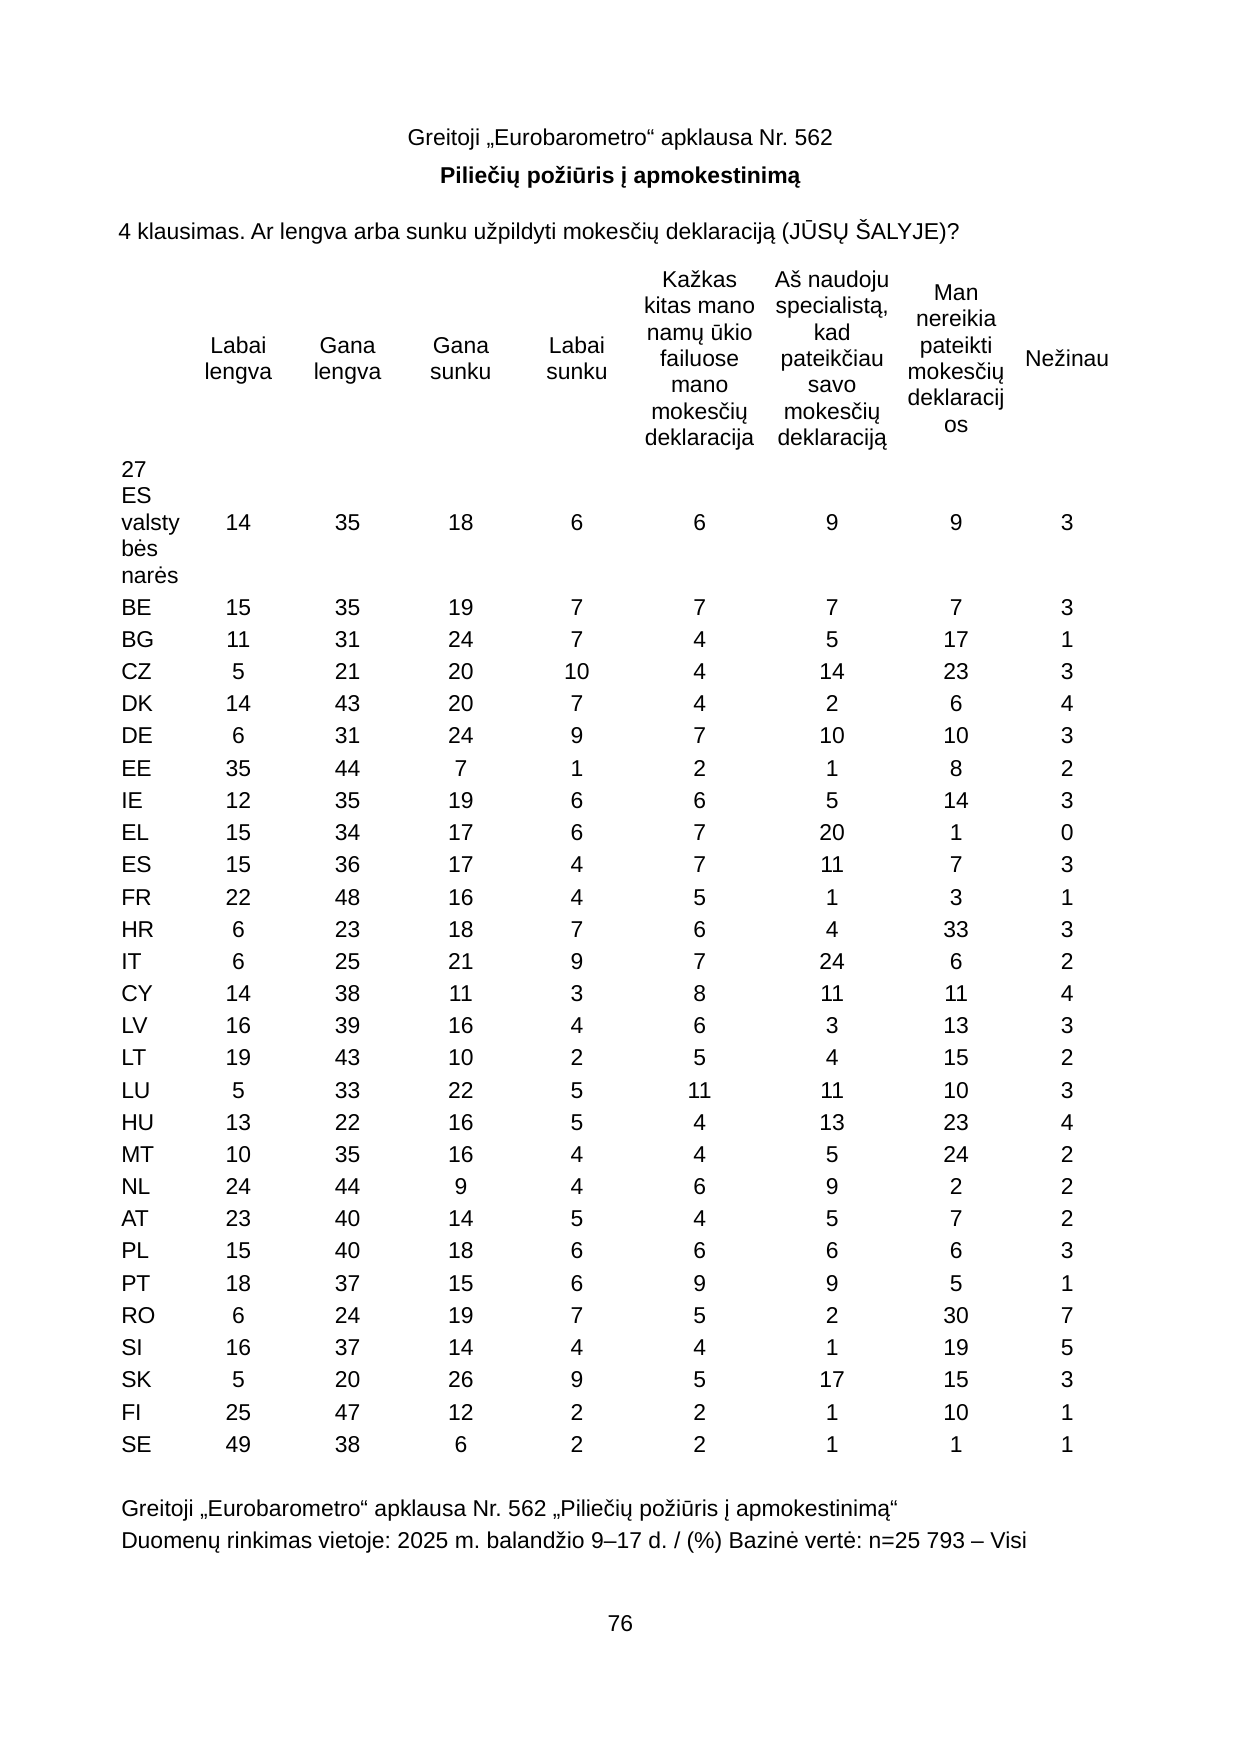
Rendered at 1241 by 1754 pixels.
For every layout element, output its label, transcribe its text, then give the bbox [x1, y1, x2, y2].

table_cell [764, 1460, 900, 1492]
table_cell 6 [900, 945, 1012, 977]
table_header Labai lengva [184, 263, 292, 453]
table_cell 16 [403, 1138, 519, 1170]
table_cell 7 [519, 913, 635, 945]
table_cell 4 [635, 688, 764, 719]
table_cell 3 [1012, 784, 1122, 816]
table_cell HR [118, 913, 184, 945]
table_cell 4 [635, 655, 764, 687]
table_cell [635, 1460, 764, 1492]
table_cell 6 [635, 1009, 764, 1041]
table_cell 5 [184, 655, 292, 687]
table_cell 4 [1012, 1106, 1122, 1138]
table_cell 1 [1012, 1267, 1122, 1299]
table_cell 14 [184, 688, 292, 719]
table_cell 40 [292, 1235, 402, 1267]
table_cell 4 [635, 1331, 764, 1363]
table_cell 27 ES valstybės narės [118, 453, 184, 591]
table_cell NL [118, 1170, 184, 1202]
table_cell 24 [292, 1299, 402, 1331]
table_cell 19 [403, 784, 519, 816]
table_cell 48 [292, 881, 402, 913]
table_cell 5 [900, 1267, 1012, 1299]
table_cell 17 [403, 848, 519, 881]
table_header Man nereikia pateikti mokesčių deklaracijos [900, 263, 1012, 453]
table_cell BE [118, 591, 184, 623]
table_cell 2 [1012, 1138, 1122, 1170]
table_cell 15 [184, 1235, 292, 1267]
table_cell 6 [519, 453, 635, 591]
table_cell DK [118, 688, 184, 719]
table_cell 1 [1012, 1396, 1122, 1428]
table_cell 9 [519, 945, 635, 977]
table_cell PT [118, 1267, 184, 1299]
table_cell 4 [635, 1203, 764, 1234]
table_cell 11 [764, 1074, 900, 1106]
table_cell 2 [1012, 1203, 1122, 1234]
table_cell 5 [519, 1203, 635, 1234]
table_cell 6 [764, 1235, 900, 1267]
table_cell IE [118, 784, 184, 816]
table_cell 4 [635, 1106, 764, 1138]
table_cell 3 [1012, 1009, 1122, 1041]
table_cell 10 [403, 1041, 519, 1074]
table_cell 9 [403, 1170, 519, 1202]
table_cell 6 [519, 784, 635, 816]
table_cell 6 [403, 1428, 519, 1460]
table_cell SK [118, 1363, 184, 1396]
table_cell 3 [1012, 1363, 1122, 1396]
table_cell 37 [292, 1267, 402, 1299]
table_cell 38 [292, 977, 402, 1009]
table_cell 7 [635, 720, 764, 752]
table_cell 21 [292, 655, 402, 687]
table_cell 1 [764, 752, 900, 784]
table_cell LU [118, 1074, 184, 1106]
table_cell 11 [635, 1074, 764, 1106]
table_cell 10 [900, 1074, 1012, 1106]
table_cell 4 [519, 1170, 635, 1202]
table_cell 8 [900, 752, 1012, 784]
table_cell 23 [292, 913, 402, 945]
table_cell 1 [1012, 881, 1122, 913]
table_cell 7 [519, 623, 635, 655]
table_cell 21 [403, 945, 519, 977]
table_cell 1 [900, 1428, 1012, 1460]
table_header Aš naudoju specialistą, kad pateikčiau savo mokesčių deklaraciją [764, 263, 900, 453]
table_cell 3 [519, 977, 635, 1009]
table_cell BG [118, 623, 184, 655]
table_cell 4 [1012, 977, 1122, 1009]
table_cell 35 [292, 453, 402, 591]
table_cell IT [118, 945, 184, 977]
table_cell 44 [292, 752, 402, 784]
table_cell 5 [764, 1138, 900, 1170]
table_cell 7 [900, 1203, 1012, 1234]
table_cell 43 [292, 1041, 402, 1074]
table_cell CY [118, 977, 184, 1009]
table_cell 36 [292, 848, 402, 881]
table_cell 11 [184, 623, 292, 655]
table_cell 7 [900, 591, 1012, 623]
table_cell 9 [519, 1363, 635, 1396]
table_cell CZ [118, 655, 184, 687]
table_cell 44 [292, 1170, 402, 1202]
table_cell 6 [184, 945, 292, 977]
table_cell 7 [900, 848, 1012, 881]
table_cell 3 [1012, 1074, 1122, 1106]
table_cell 14 [403, 1331, 519, 1363]
table_cell HU [118, 1106, 184, 1138]
table_cell 3 [1012, 720, 1122, 752]
table_cell 19 [900, 1331, 1012, 1363]
table_cell 2 [1012, 945, 1122, 977]
table_cell 2 [519, 1396, 635, 1428]
table_cell 43 [292, 688, 402, 719]
table_cell 23 [900, 655, 1012, 687]
table_cell 15 [184, 816, 292, 848]
table_cell 9 [635, 1267, 764, 1299]
table_cell 6 [519, 816, 635, 848]
table_cell 9 [764, 453, 900, 591]
table_cell DE [118, 720, 184, 752]
table_cell 9 [519, 720, 635, 752]
table_cell 6 [900, 1235, 1012, 1267]
table_cell 7 [519, 591, 635, 623]
table_cell [292, 1460, 402, 1492]
table_cell 9 [764, 1170, 900, 1202]
table_cell 5 [764, 623, 900, 655]
table_cell 17 [900, 623, 1012, 655]
table_cell 11 [764, 848, 900, 881]
table_cell 26 [403, 1363, 519, 1396]
table_cell 5 [184, 1074, 292, 1106]
table_cell 39 [292, 1009, 402, 1041]
table_cell 5 [764, 784, 900, 816]
table_cell MT [118, 1138, 184, 1170]
table_cell SI [118, 1331, 184, 1363]
table_cell 15 [403, 1267, 519, 1299]
table_cell 24 [403, 623, 519, 655]
table_cell 7 [635, 848, 764, 881]
table_cell 5 [635, 1041, 764, 1074]
table_cell 2 [635, 1396, 764, 1428]
table_cell 16 [403, 881, 519, 913]
table_cell 2 [635, 752, 764, 784]
table_cell 9 [900, 453, 1012, 591]
table_cell 1 [1012, 1428, 1122, 1460]
table_cell 6 [635, 1235, 764, 1267]
table_cell 15 [184, 848, 292, 881]
table_cell 11 [403, 977, 519, 1009]
table_cell 38 [292, 1428, 402, 1460]
table_cell 35 [292, 591, 402, 623]
table_cell 12 [184, 784, 292, 816]
table_cell 35 [292, 1138, 402, 1170]
table_cell 14 [403, 1203, 519, 1234]
table_cell 20 [403, 655, 519, 687]
table_cell EE [118, 752, 184, 784]
table_cell 23 [184, 1203, 292, 1234]
table_cell 1 [764, 1396, 900, 1428]
table_cell 14 [900, 784, 1012, 816]
table_cell 4 [519, 848, 635, 881]
table_cell 25 [184, 1396, 292, 1428]
table_cell 2 [900, 1170, 1012, 1202]
table_cell 2 [764, 688, 900, 719]
table_header Gana sunku [403, 263, 519, 453]
table_cell 24 [403, 720, 519, 752]
table_cell 49 [184, 1428, 292, 1460]
table_cell 20 [764, 816, 900, 848]
table_cell 33 [900, 913, 1012, 945]
table_cell 22 [292, 1106, 402, 1138]
table_header [118, 263, 184, 453]
table_cell 4 [519, 1138, 635, 1170]
table_cell LT [118, 1041, 184, 1074]
table_cell 6 [519, 1235, 635, 1267]
table_cell 12 [403, 1396, 519, 1428]
table_cell FI [118, 1396, 184, 1428]
table_cell 3 [900, 881, 1012, 913]
table_cell [403, 1460, 519, 1492]
table_cell 5 [519, 1106, 635, 1138]
table_cell 7 [519, 688, 635, 719]
table_cell 2 [1012, 1170, 1122, 1202]
table_cell 6 [635, 1170, 764, 1202]
table_cell Duomenų rinkimas vietoje: 2025 m. balandžio 9–17 d. / (%) Bazinė vertė: n=25 793 – Visi [118, 1524, 1122, 1556]
table_cell 4 [764, 1041, 900, 1074]
table_cell 31 [292, 720, 402, 752]
table_cell [900, 1460, 1012, 1492]
table_cell 3 [1012, 655, 1122, 687]
table_cell 5 [764, 1203, 900, 1234]
table_cell 5 [519, 1074, 635, 1106]
table_cell 6 [635, 453, 764, 591]
table_header Gana lengva [292, 263, 402, 453]
table_cell 2 [519, 1041, 635, 1074]
table_cell 7 [635, 816, 764, 848]
table_cell 13 [900, 1009, 1012, 1041]
table_cell 2 [1012, 1041, 1122, 1074]
table_cell [1012, 1460, 1122, 1492]
table_cell 24 [900, 1138, 1012, 1170]
table_cell 18 [403, 913, 519, 945]
table_cell 2 [519, 1428, 635, 1460]
table_cell 18 [403, 453, 519, 591]
table_cell 1 [1012, 623, 1122, 655]
table_cell 6 [635, 784, 764, 816]
table_cell 3 [1012, 1235, 1122, 1267]
table_header Nežinau [1012, 263, 1122, 453]
table_cell 7 [635, 591, 764, 623]
table_cell 13 [184, 1106, 292, 1138]
table_cell 13 [764, 1106, 900, 1138]
table_cell 17 [764, 1363, 900, 1396]
table_cell 6 [184, 1299, 292, 1331]
table_cell 6 [184, 720, 292, 752]
table_cell 23 [900, 1106, 1012, 1138]
table_cell 4 [519, 1009, 635, 1041]
table_cell 35 [184, 752, 292, 784]
table_cell 5 [1012, 1331, 1122, 1363]
table_cell 10 [900, 1396, 1012, 1428]
table_cell 0 [1012, 816, 1122, 848]
table_cell ES [118, 848, 184, 881]
table_cell Greitoji „Eurobarometro“ apklausa Nr. 562 „Piliečių požiūris į apmokestinimą“ [118, 1492, 1122, 1524]
table_cell 10 [900, 720, 1012, 752]
table_cell AT [118, 1203, 184, 1234]
table_cell [184, 1460, 292, 1492]
table_cell 8 [635, 977, 764, 1009]
table_cell 5 [635, 1299, 764, 1331]
table_cell 5 [184, 1363, 292, 1396]
table_cell 15 [900, 1363, 1012, 1396]
table_header Labai sunku [519, 263, 635, 453]
table_cell FR [118, 881, 184, 913]
table_cell 31 [292, 623, 402, 655]
table_cell 4 [635, 1138, 764, 1170]
table_cell 25 [292, 945, 402, 977]
table_cell 30 [900, 1299, 1012, 1331]
table_cell 24 [764, 945, 900, 977]
table_cell 1 [764, 1428, 900, 1460]
table_cell 4 [519, 881, 635, 913]
table_cell 4 [635, 623, 764, 655]
table_cell LV [118, 1009, 184, 1041]
table_cell 18 [403, 1235, 519, 1267]
table_cell 33 [292, 1074, 402, 1106]
table_cell 1 [764, 881, 900, 913]
table_cell 3 [764, 1009, 900, 1041]
table_cell 1 [764, 1331, 900, 1363]
table_cell 19 [403, 1299, 519, 1331]
table_cell [519, 1460, 635, 1492]
table_cell 19 [184, 1041, 292, 1074]
table_cell 9 [764, 1267, 900, 1299]
table_cell PL [118, 1235, 184, 1267]
table_cell 1 [519, 752, 635, 784]
table_cell 22 [403, 1074, 519, 1106]
table_cell [118, 1460, 184, 1492]
table_cell 4 [764, 913, 900, 945]
table_cell 10 [764, 720, 900, 752]
table_cell 16 [403, 1009, 519, 1041]
table_cell 20 [292, 1363, 402, 1396]
table_cell 17 [403, 816, 519, 848]
table_cell 7 [519, 1299, 635, 1331]
table_cell 3 [1012, 591, 1122, 623]
table_cell 14 [764, 655, 900, 687]
table_cell 6 [184, 913, 292, 945]
table_cell 6 [635, 913, 764, 945]
table_cell 16 [403, 1106, 519, 1138]
table_cell 7 [403, 752, 519, 784]
table_cell 7 [635, 945, 764, 977]
table_cell 2 [1012, 752, 1122, 784]
text 4 klausimas. Ar lengva arba sunku užpildyti mokesčių deklaraciją (JŪSŲ ŠALYJE)? [118, 218, 1122, 244]
table_cell 24 [184, 1170, 292, 1202]
table_cell 5 [635, 1363, 764, 1396]
table_cell 3 [1012, 848, 1122, 881]
table_cell 16 [184, 1009, 292, 1041]
table_cell SE [118, 1428, 184, 1460]
table_cell 35 [292, 784, 402, 816]
table_header Kažkas kitas mano namų ūkio failuose mano mokesčių deklaracija [635, 263, 764, 453]
table_cell 3 [1012, 453, 1122, 591]
table_cell 18 [184, 1267, 292, 1299]
table_cell 37 [292, 1331, 402, 1363]
table_cell 3 [1012, 913, 1122, 945]
table_cell 14 [184, 977, 292, 1009]
table_cell 6 [519, 1267, 635, 1299]
table_cell EL [118, 816, 184, 848]
table_cell 11 [900, 977, 1012, 1009]
table_cell 22 [184, 881, 292, 913]
table_cell 16 [184, 1331, 292, 1363]
table_cell 40 [292, 1203, 402, 1234]
table_cell 19 [403, 591, 519, 623]
table_cell RO [118, 1299, 184, 1331]
table_cell 47 [292, 1396, 402, 1428]
table_cell 20 [403, 688, 519, 719]
table_cell 34 [292, 816, 402, 848]
table_cell 10 [519, 655, 635, 687]
table_cell 15 [900, 1041, 1012, 1074]
table_cell 2 [764, 1299, 900, 1331]
table_cell 15 [184, 591, 292, 623]
table_cell 6 [900, 688, 1012, 719]
table_cell 2 [635, 1428, 764, 1460]
table_cell 7 [764, 591, 900, 623]
table_cell 10 [184, 1138, 292, 1170]
table_cell 5 [635, 881, 764, 913]
table_cell 11 [764, 977, 900, 1009]
table_cell 1 [900, 816, 1012, 848]
table_cell 14 [184, 453, 292, 591]
table_cell 4 [519, 1331, 635, 1363]
table_cell 4 [1012, 688, 1122, 719]
table_cell 7 [1012, 1299, 1122, 1331]
